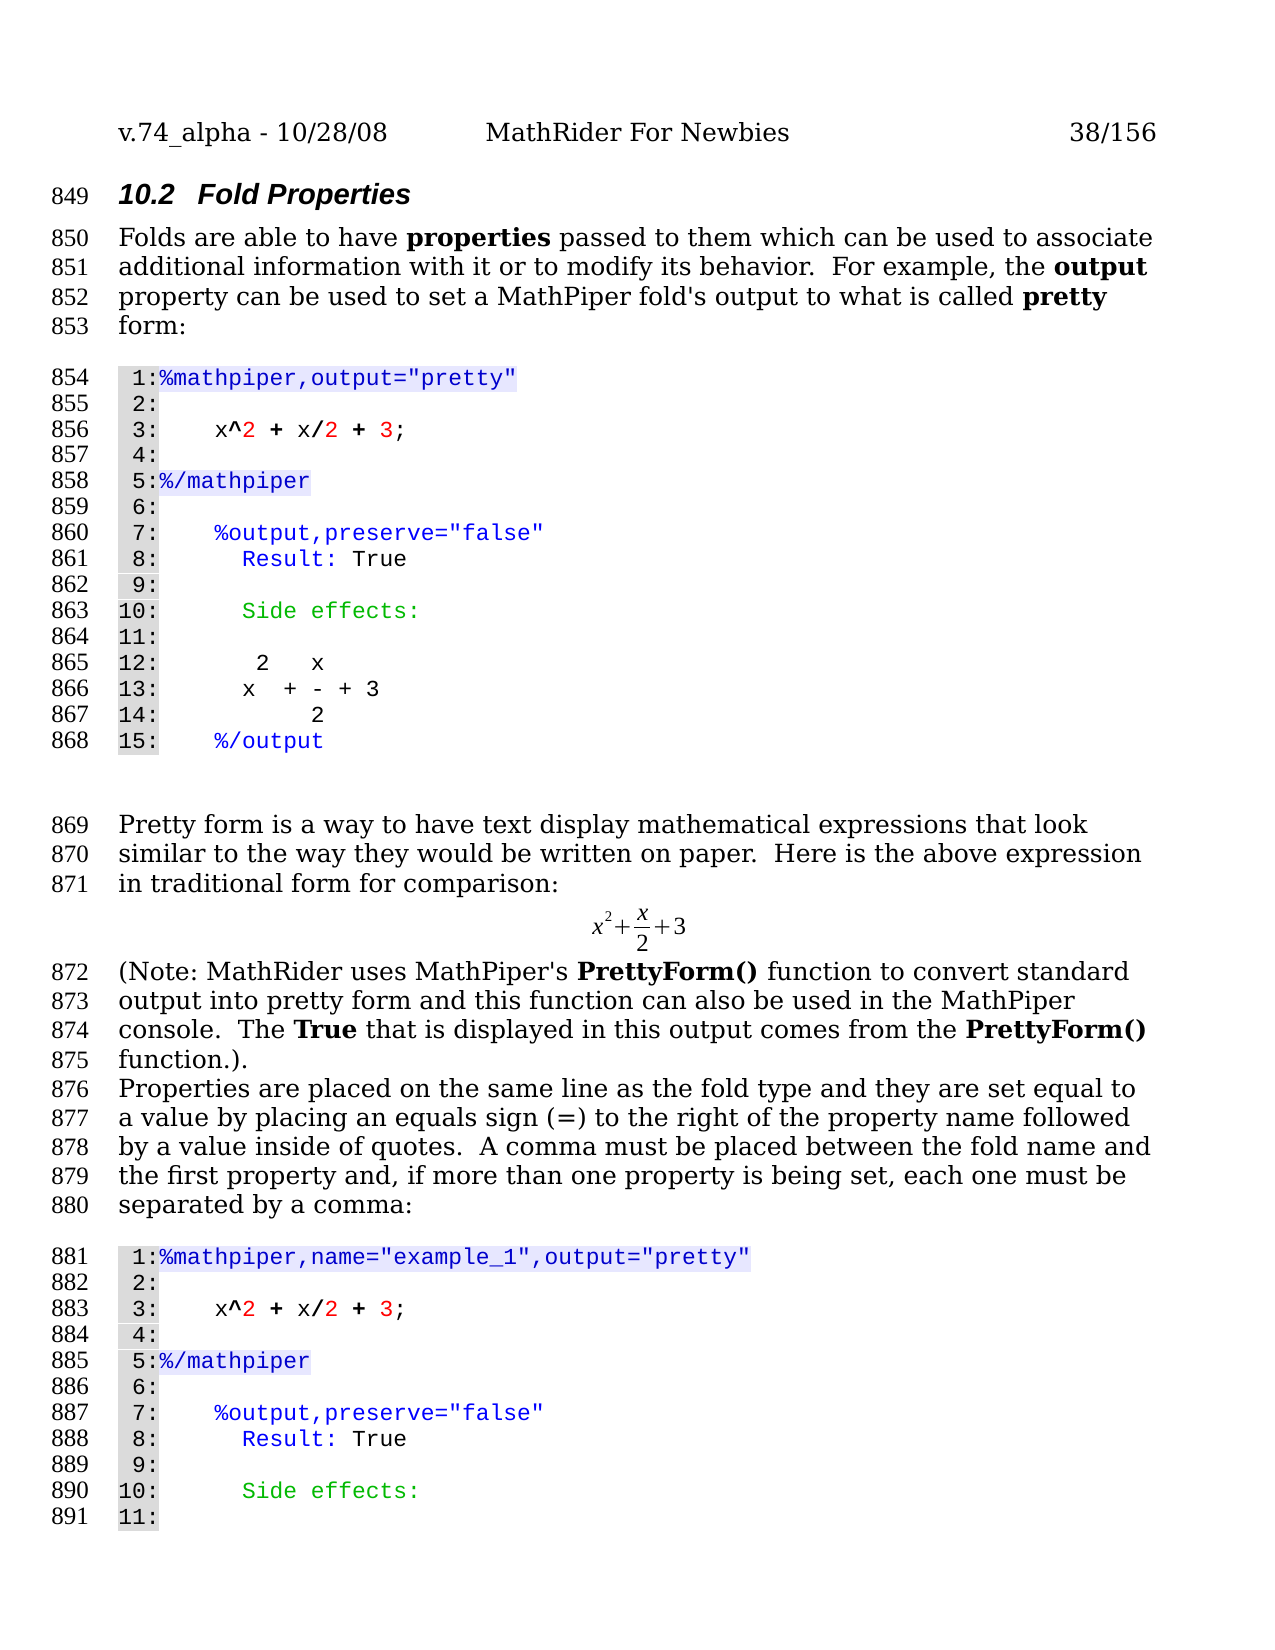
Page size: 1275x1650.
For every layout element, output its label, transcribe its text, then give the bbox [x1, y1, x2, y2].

text 5:%/mathpiper [118, 470, 1157, 496]
text 11: [118, 625, 1157, 651]
text 8: Result: True [118, 1427, 1157, 1453]
text 10: Side effects: [118, 599, 1157, 625]
text (Note: MathRider uses MathPiper's PrettyForm() function to convert standard output into pretty form and this function can also be used in the MathPiper console. The True that is displayed in this output comes from the PrettyForm() function.). [118, 957, 1157, 1074]
text 3: x^2 + x/2 + 3; [118, 1298, 1157, 1323]
text 11: [118, 1505, 1157, 1531]
text Pretty form is a way to have text display mathematical expressions that look similar to the way they would be written on paper. Here is the above expression in traditional form for comparison: [118, 811, 1157, 898]
text 2: [118, 392, 1157, 418]
text 7: %output,preserve="false" [118, 1401, 1157, 1427]
text 15: %/output [118, 729, 1157, 755]
text 4: [118, 1323, 1157, 1349]
text 1:%mathpiper,output="pretty" [118, 366, 1157, 392]
text Properties are placed on the same line as the fold type and they are set equal to a value by placing an equals sign (=) to the right of the property name followed by a value inside of quotes. A comma must be placed between the fold name and the first property and, if more than one property is being set, each one must be separated by a comma: [118, 1074, 1157, 1220]
text 2: [118, 1272, 1157, 1298]
text 9: [118, 1453, 1157, 1479]
subtitle Fold Properties [118, 177, 1157, 210]
text Folds are able to have properties passed to them which can be used to associate additional information with it or to modify its behavior. For example, the output property can be used to set a MathPiper fold's output to what is called pretty form: [118, 223, 1157, 340]
text 7: %output,preserve="false" [118, 522, 1157, 548]
text 1:%mathpiper,name="example_1",output="pretty" [118, 1246, 1157, 1272]
text 12: 2 x [118, 651, 1157, 677]
text 4: [118, 444, 1157, 470]
text 6: [118, 496, 1157, 522]
text 10: Side effects: [118, 1479, 1157, 1505]
text 6: [118, 1375, 1157, 1401]
text 9: [118, 573, 1157, 599]
text 8: Result: True [118, 548, 1157, 573]
text 13: x + - + 3 [118, 677, 1157, 703]
text 14: 2 [118, 703, 1157, 729]
text 5:%/mathpiper [118, 1349, 1157, 1375]
text 3: x^2 + x/2 + 3; [118, 418, 1157, 444]
